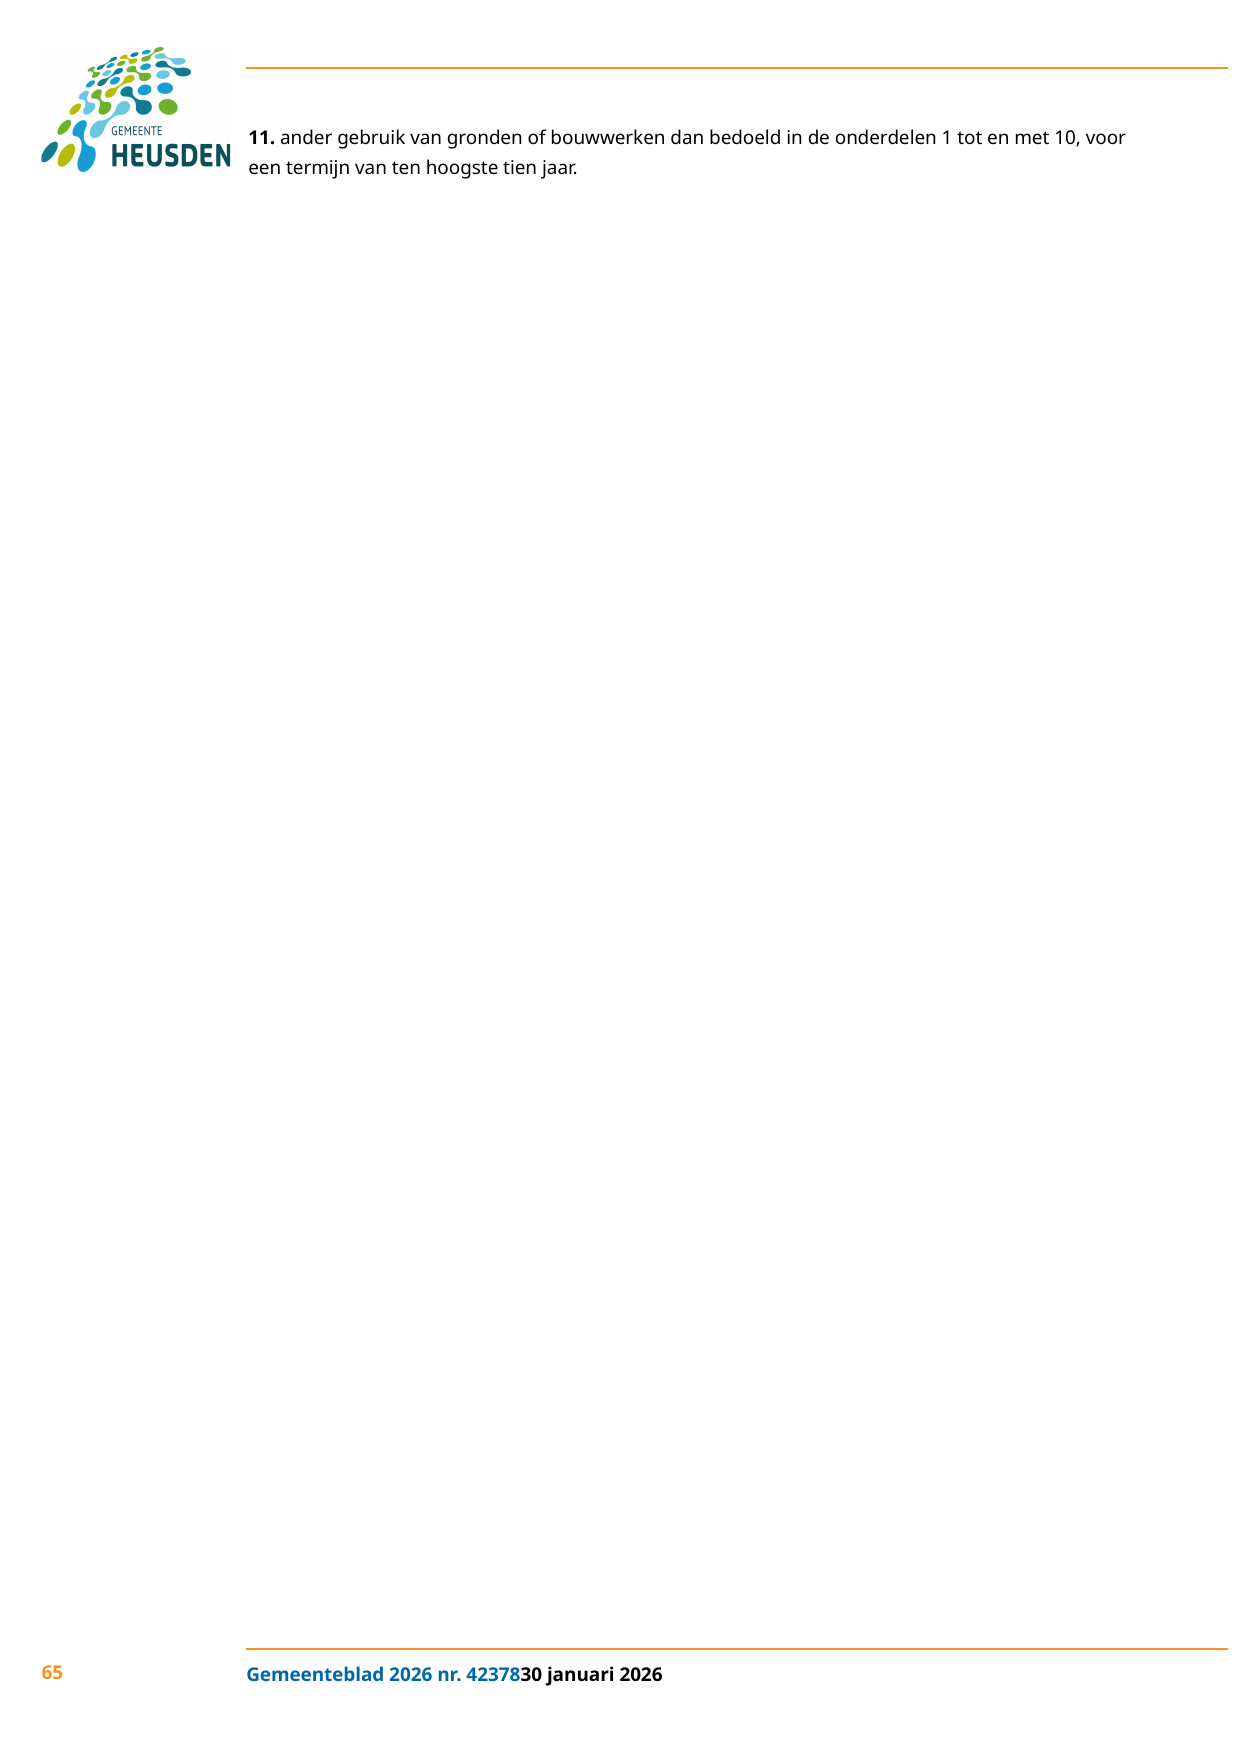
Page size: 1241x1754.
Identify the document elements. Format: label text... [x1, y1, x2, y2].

picture [41, 47, 231, 172]
text 11. ander gebruik van gronden of bouwwerken dan bedoeld in de onderdelen 1 tot en met 10, voor een termijn van ten hoogste tien jaar. [248, 124, 1152, 180]
